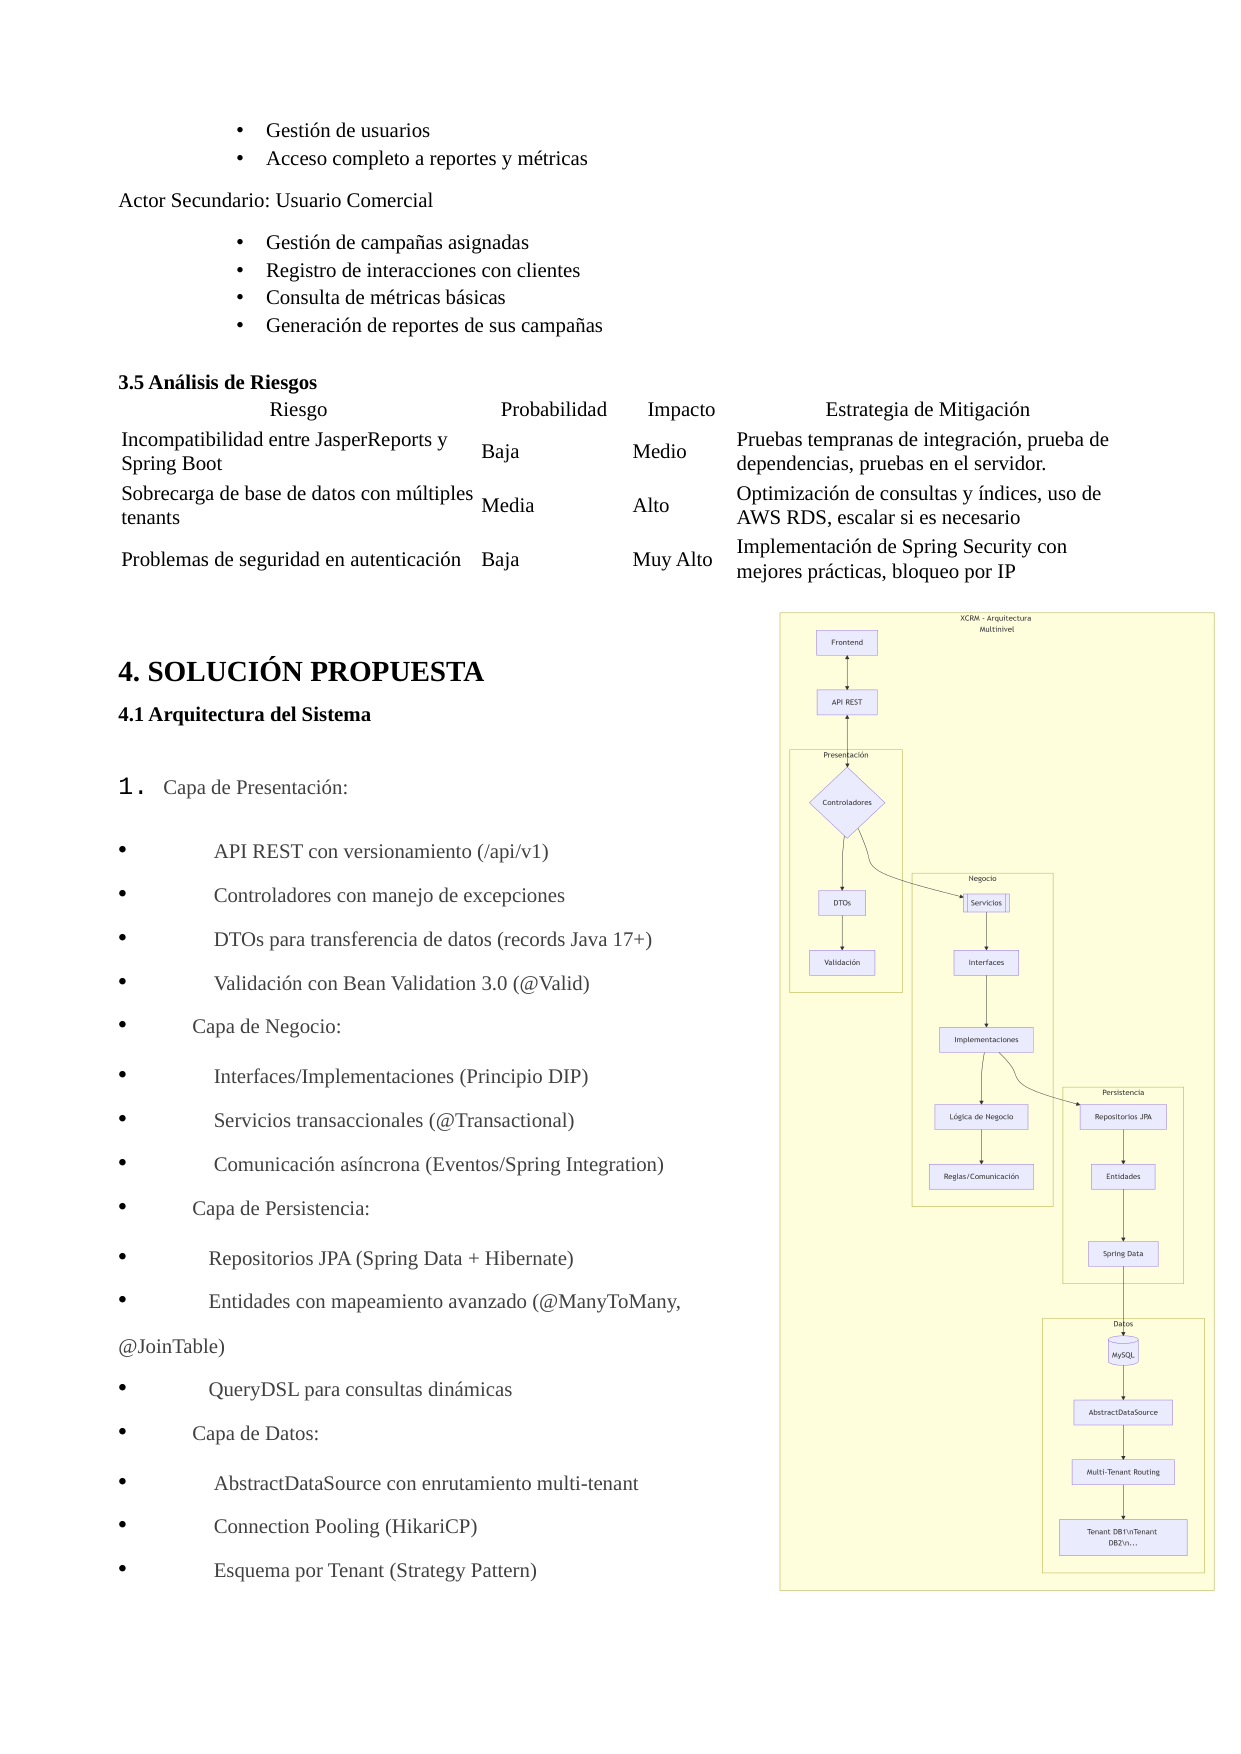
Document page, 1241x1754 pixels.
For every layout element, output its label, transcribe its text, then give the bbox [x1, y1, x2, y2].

table_cell Baja [478, 532, 629, 586]
list Capa de Persistencia: [118, 1177, 776, 1221]
table_cell Optimización de consultas y índices, uso de AWS RDS, escalar si es necesario [734, 478, 1122, 532]
text Actor Secundario: Usuario Comercial [118, 188, 1122, 212]
list ✅ Esquema por Tenant (Strategy Pattern) [118, 1539, 776, 1583]
table_cell Alto [629, 478, 733, 532]
list Capa de Datos: [118, 1402, 776, 1446]
table_cell Implementación de Spring Security con mejores prácticas, bloqueo por IP [734, 532, 1122, 586]
list Consulta de métricas básicas [236, 285, 1122, 309]
subtitle 4.1 Arquitectura del Sistema [118, 702, 776, 726]
list Generación de reportes de sus campañas [236, 313, 1122, 337]
table_header Probabilidad [478, 394, 629, 424]
list ✅ DTOs para transferencia de datos (records Java 17+) [118, 908, 776, 952]
list ✅ API REST con versionamiento (/api/v1) [118, 821, 776, 864]
list ✅ Connection Pooling (HikariCP) [118, 1496, 776, 1539]
table_cell Sobrecarga de base de datos con múltiples tenants [118, 478, 478, 532]
table_header Impacto [629, 394, 733, 424]
list Registro de interacciones con clientes [236, 258, 1122, 282]
list ✅ Interfaces/Implementaciones (Principio DIP) [118, 1046, 776, 1089]
table_cell Media [478, 478, 629, 532]
list ✅ AbstractDataSource con enrutamiento multi-tenant [118, 1452, 776, 1496]
list ✅Repositorios JPA (Spring Data + Hibernate) [118, 1227, 776, 1271]
list Capa de Negocio: [118, 996, 776, 1039]
list ✅ Comunicación asíncrona (Eventos/Spring Integration) [118, 1133, 776, 1177]
picture [776, 609, 1218, 1594]
table_header Estrategia de Mitigación [734, 394, 1122, 424]
subtitle 4. SOLUCIÓN PROPUESTA [118, 654, 776, 687]
list ✅Entidades con mapeamiento avanzado (@ManyToMany, @JoinTable) [118, 1271, 776, 1358]
list Gestión de usuarios [236, 118, 1122, 142]
table_cell Problemas de seguridad en autenticación [118, 532, 478, 586]
list ✅ Validación con Bean Validation 3.0 (@Valid) [118, 952, 776, 996]
table_cell Muy Alto [629, 532, 733, 586]
table_cell Medio [629, 424, 733, 478]
list ✅ Controladores con manejo de excepciones [118, 864, 776, 908]
table_header Riesgo [118, 394, 478, 424]
list Acceso completo a reportes y métricas [236, 146, 1122, 170]
table_cell Incompatibilidad entre JasperReports y Spring Boot [118, 424, 478, 478]
text 1. Capa de Presentación: [118, 773, 776, 802]
list ✅ Servicios transaccionales (@Transactional) [118, 1089, 776, 1133]
table_cell Pruebas tempranas de integración, prueba de dependencias, pruebas en el servidor. [734, 424, 1122, 478]
list Gestión de campañas asignadas [236, 230, 1122, 254]
subtitle 3.5 Análisis de Riesgos [118, 370, 1122, 394]
table_cell Baja [478, 424, 629, 478]
list ✅QueryDSL para consultas dinámicas [118, 1358, 776, 1402]
